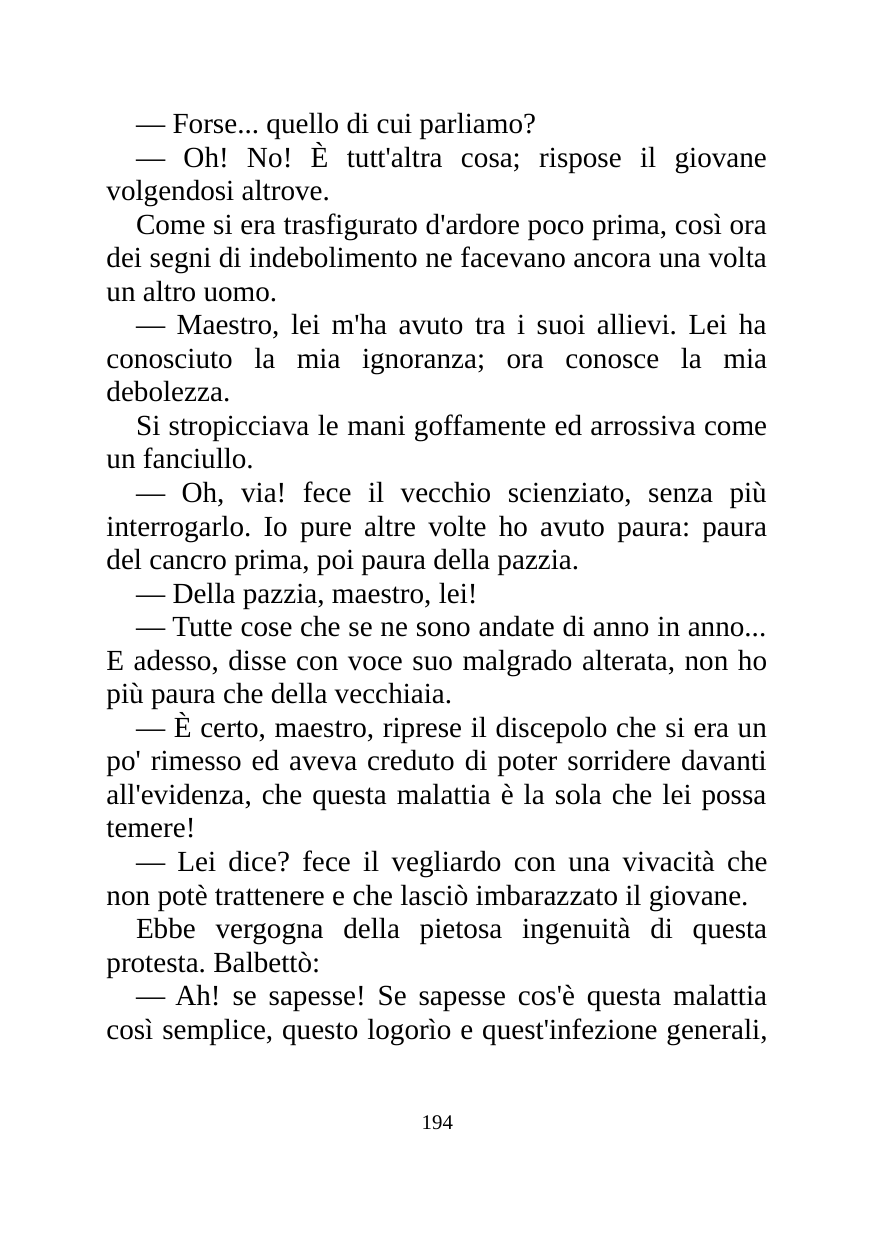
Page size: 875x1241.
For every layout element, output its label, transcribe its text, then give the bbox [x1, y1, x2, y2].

text Si stropicciava le mani goffamente ed arrossiva come un fanciullo. [106, 408, 768, 475]
text — Tutte cose che se ne sono andate di anno in anno... E adesso, disse con voce suo malgrado alterata, non ho più paura che della vecchiaia. [106, 609, 768, 710]
text — È certo, maestro, riprese il discepolo che si era un po' rimesso ed aveva creduto di poter sorridere davanti all'evidenza, che questa malattia è la sola che lei possa temere! [106, 710, 768, 844]
text — Oh! No! È tutt'altra cosa; rispose il giovane volgendosi altrove. [106, 140, 768, 207]
text — Lei dice? fece il vegliardo con una vivacità che non potè trattenere e che lasciò imbarazzato il giovane. [106, 844, 768, 911]
text — Maestro, lei m'ha avuto tra i suoi allievi. Lei ha conosciuto la mia ignoranza; ora conosce la mia debolezza. [106, 307, 768, 408]
text Come si era trasfigurato d'ardore poco prima, così ora dei segni di indebolimento ne facevano ancora una volta un altro uomo. [106, 207, 768, 307]
text — Della pazzia, maestro, lei! [106, 576, 768, 609]
text — Ah! se sapesse! Se sapesse cos'è questa malattia così semplice, questo logorìo e quest'infezione generali, [106, 978, 768, 1045]
text — Oh, via! fece il vecchio scienziato, senza più interrogarlo. Io pure altre volte ho avuto paura: paura del cancro prima, poi paura della pazzia. [106, 475, 768, 576]
text Ebbe vergogna della pietosa ingenuità di questa protesta. Balbettò: [106, 911, 768, 978]
text — Forse... quello di cui parliamo? [106, 106, 768, 140]
